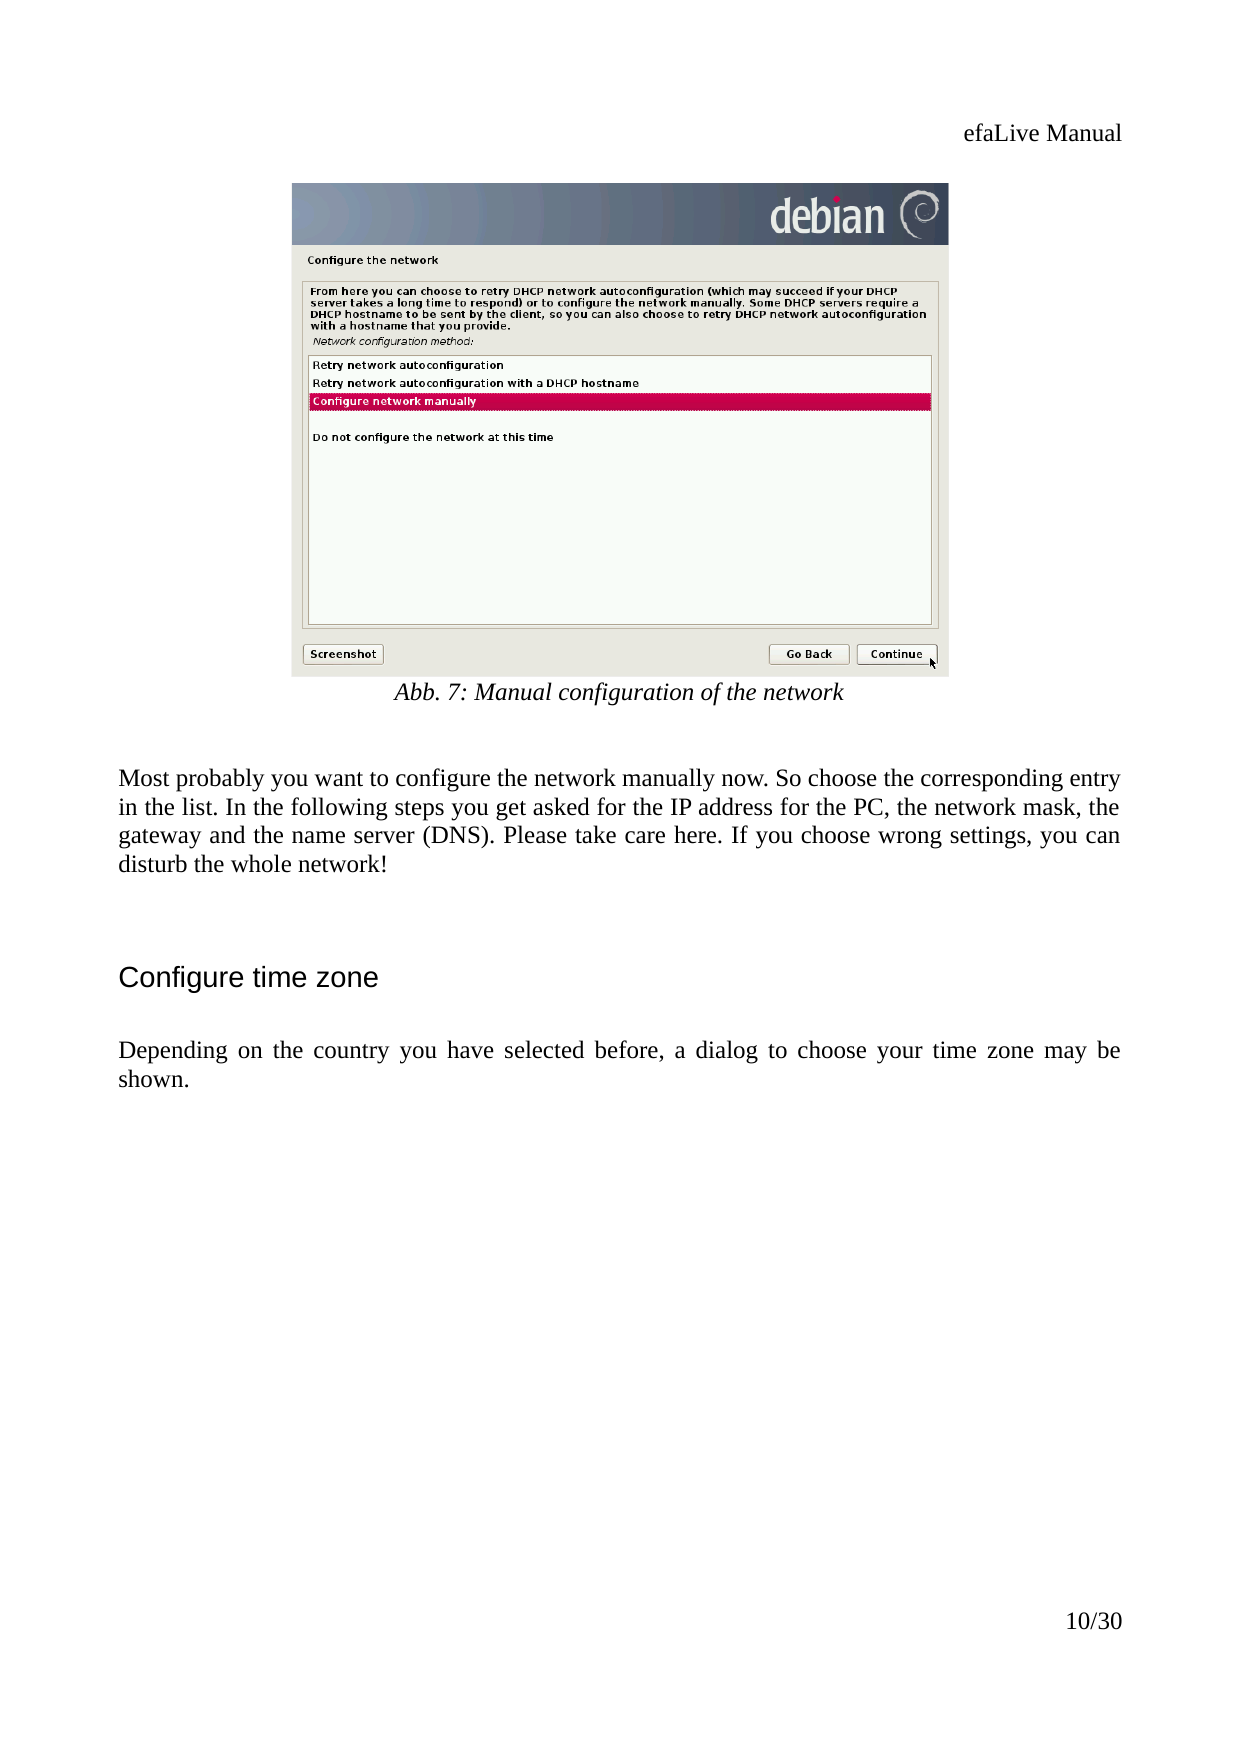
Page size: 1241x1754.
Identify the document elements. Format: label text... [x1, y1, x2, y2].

picture [291, 183, 949, 677]
text Most probably you want to configure the network manually now. So choose the corresponding entry in the list. In the following steps you get asked for the IP address for the PC, the network mask, the gateway and the name server (DNS). Please take care here. If you choose wrong settings, you can disturb the whole network! [118, 763, 1122, 878]
subtitle Configure time zone [118, 960, 1122, 994]
text Depending on the country you have selected before, a dialog to choose your time zone may be shown. [118, 1035, 1122, 1093]
text Abb. 7: Manual configuration of the network [291, 677, 949, 705]
